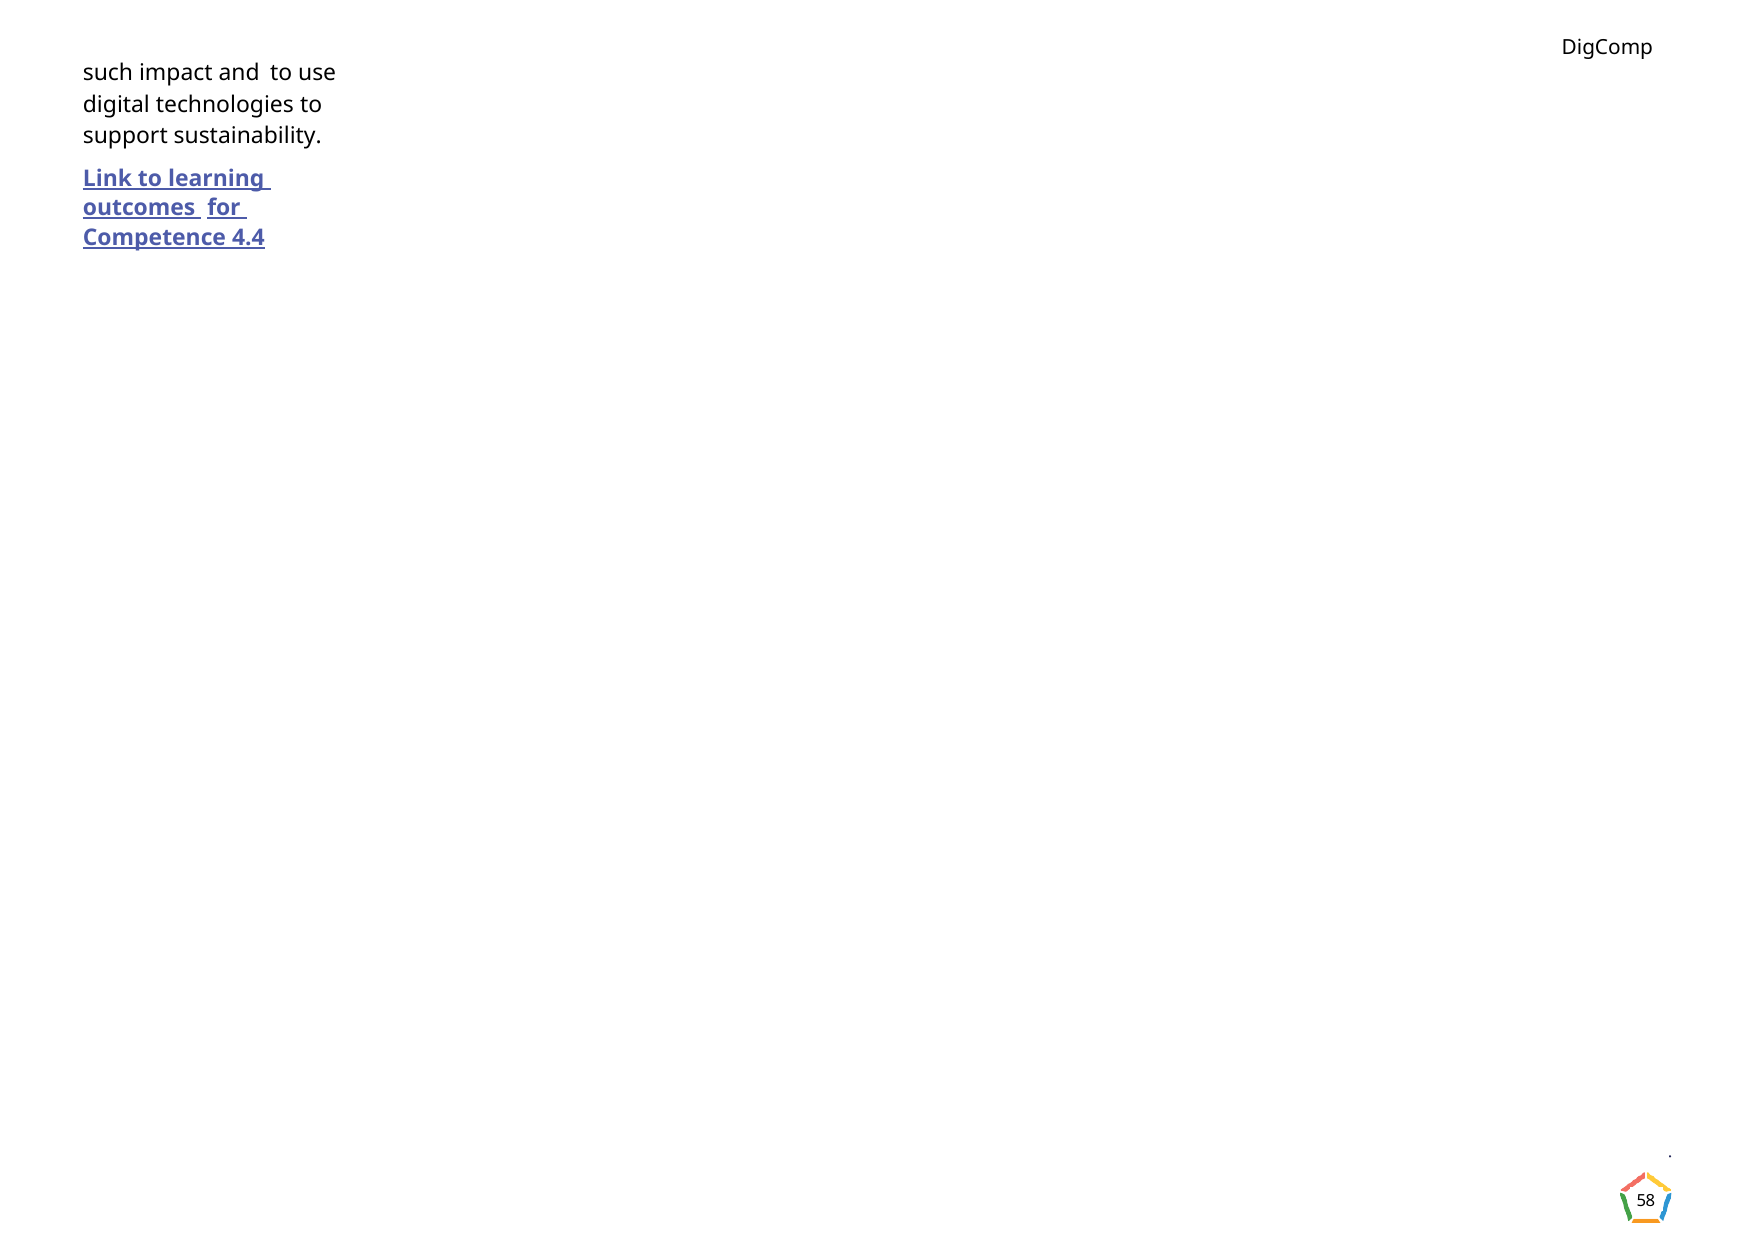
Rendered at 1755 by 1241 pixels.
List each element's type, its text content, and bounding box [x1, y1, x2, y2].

text such impact and to use digital technologies to support sustainability. [83, 56, 363, 151]
text Link to learning outcomes for Competence 4.4 [83, 163, 358, 252]
